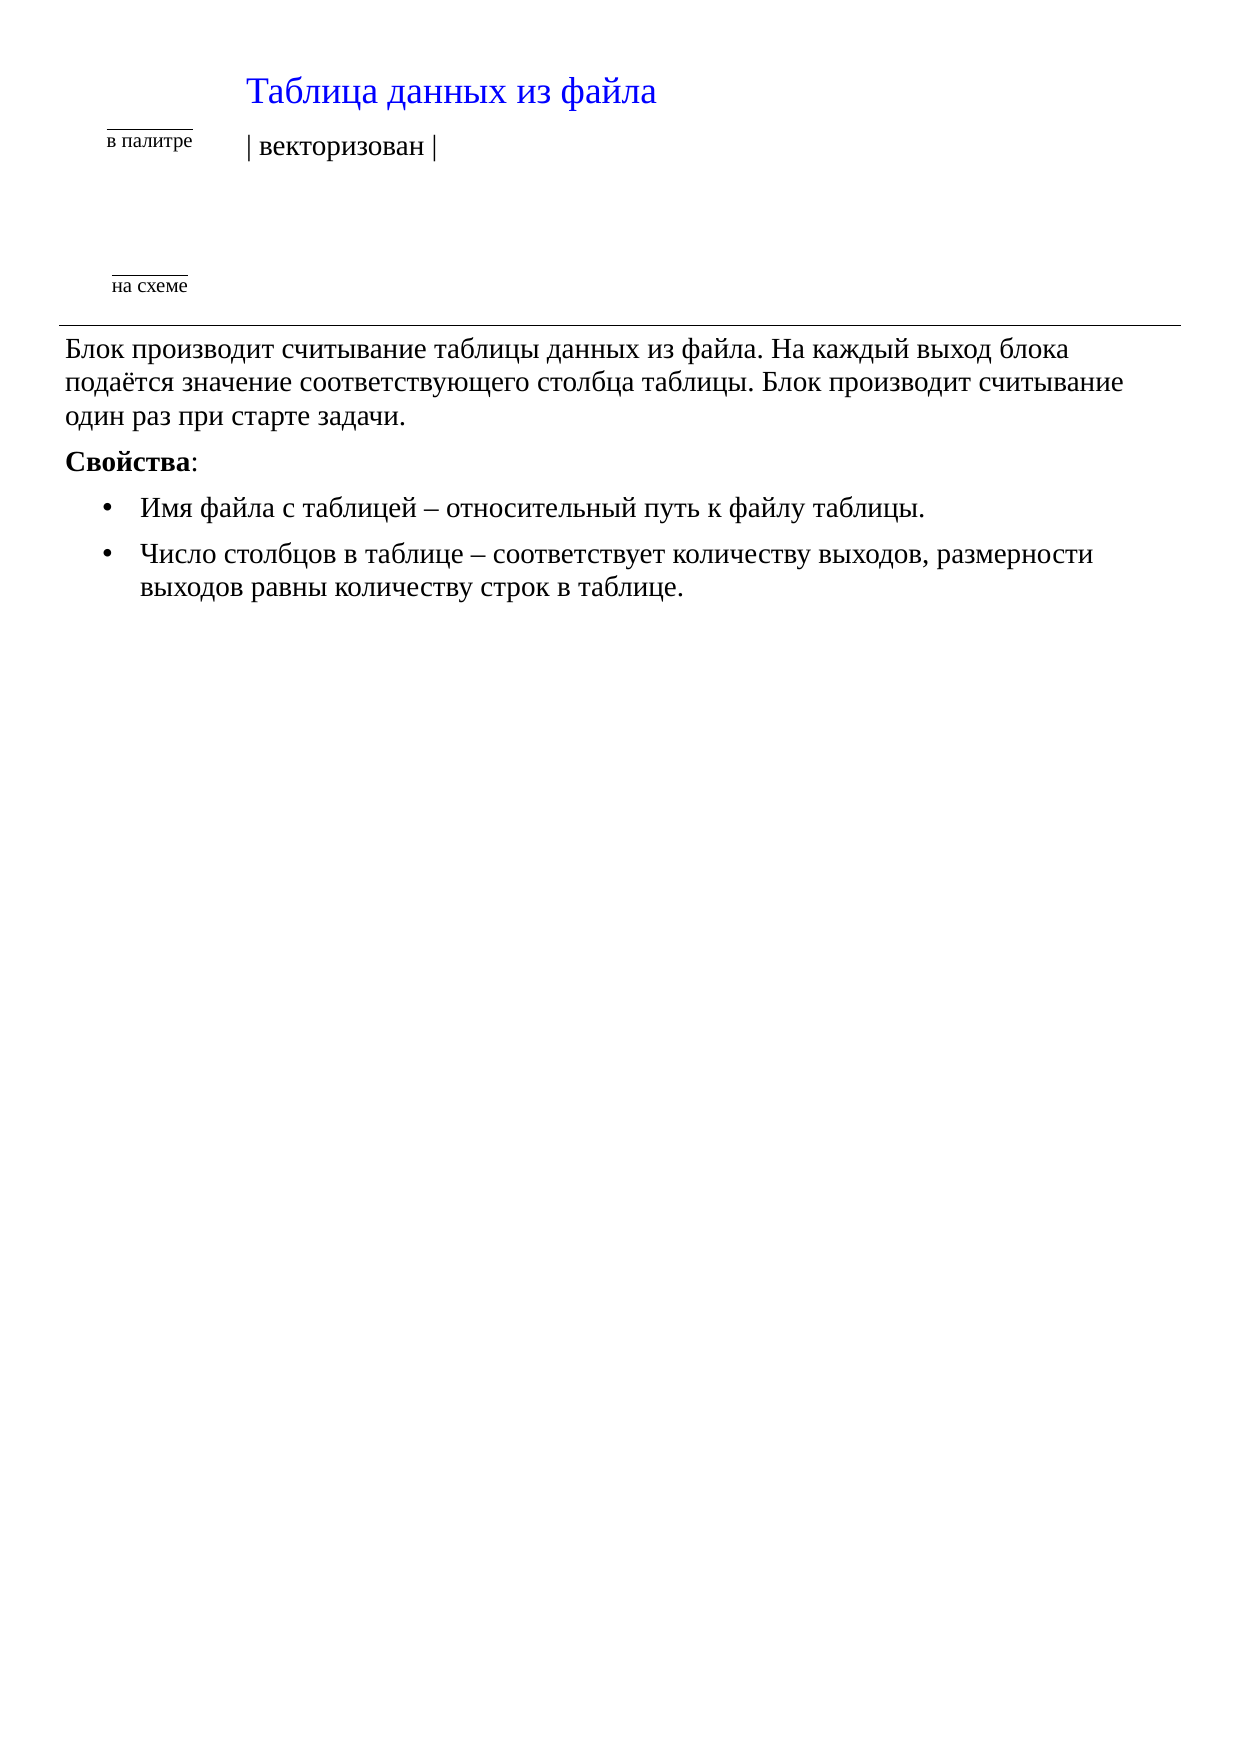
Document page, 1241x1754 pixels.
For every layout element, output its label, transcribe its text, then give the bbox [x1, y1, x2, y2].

table_cell в палитре [59, 122, 240, 179]
table_header Таблица данных из файла [240, 59, 1181, 122]
table_cell [240, 268, 1181, 325]
table_cell [240, 179, 1181, 267]
table_cell | векторизован | [240, 122, 1181, 179]
table_cell Блок производит считывание таблицы данных из файла. На каждый выход блока подаётся значение соответствующего столбца таблицы. Блок производит считывание один раз при старте задачи. Свойства: Имя файла с таблицей – относительный путь к файлу таблицы. Число столбцов в таблице – соответствует количеству выходов, размерности выходов равны количеству строк в таблице. [59, 326, 1181, 621]
table_cell на схеме [59, 268, 240, 325]
table_header [59, 59, 240, 122]
table_cell [59, 179, 240, 267]
